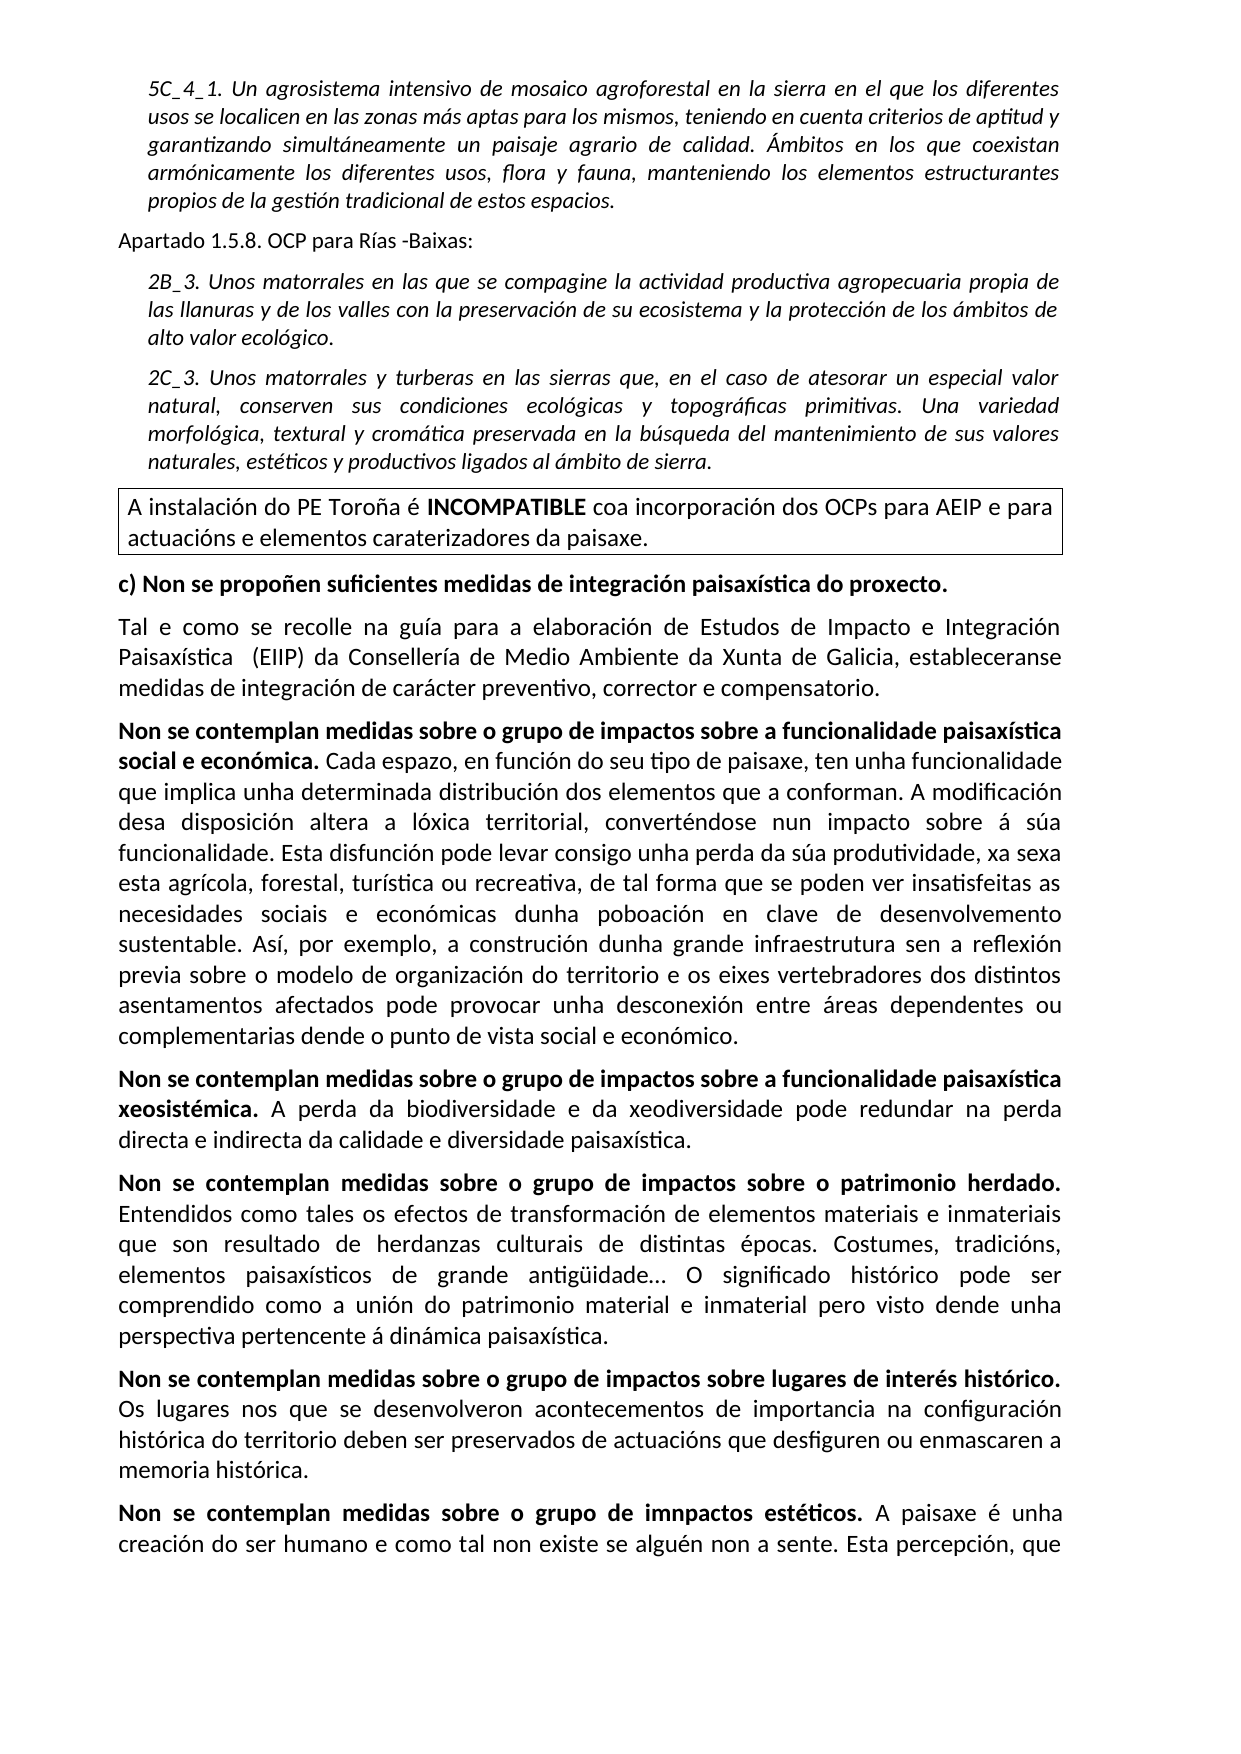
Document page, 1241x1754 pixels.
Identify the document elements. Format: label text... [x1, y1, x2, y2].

text Non se contemplan medidas sobre o grupo de impactos sobre lugares de interés histórico. Os lugares nos que se desenvolveron acontecementos de importancia na configuración histórica do territorio deben ser preservados de actuacións que desfiguren ou enmascaren a memoria histórica. [118, 1363, 1063, 1485]
text Non se contemplan medidas sobre o grupo de impactos sobre o patrimonio herdado. Entendidos como tales os efectos de transformación de elementos materiais e inmateriais que son resultado de herdanzas culturais de distintas épocas. Costumes, tradicións, elementos paisaxísticos de grande antigüidade… O significado histórico pode ser comprendido como a unión do patrimonio material e inmaterial pero visto dende unha perspectiva pertencente á dinámica paisaxística. [118, 1167, 1063, 1350]
text 2C_3. Unos matorrales y turberas en las sierras que, en el caso de atesorar un especial valor natural, conserven sus condiciones ecológicas y topográficas primitivas. Una variedad morfológica, textural y cromática preservada en la búsqueda del mantenimiento de sus valores naturales, estéticos y productivos ligados al ámbito de sierra. [148, 363, 1063, 476]
text Non se contemplan medidas sobre o grupo de impactos sobre a funcionalidade paisaxística social e económica. Cada espazo, en función do seu tipo de paisaxe, ten unha funcionalidade que implica unha determinada distribución dos elementos que a conforman. A modificación desa disposición altera a lóxica territorial, converténdose nun impacto sobre á súa funcionalidade. Esta disfunción pode levar consigo unha perda da súa produtividade, xa sexa esta agrícola, forestal, turística ou recreativa, de tal forma que se poden ver insatisfeitas as necesidades sociais e económicas dunha poboación en clave de desenvolvemento sustentable. Así, por exemplo, a construción dunha grande infraestrutura sen a reflexión previa sobre o modelo de organización do territorio e os eixes vertebradores dos distintos asentamentos afectados pode provocar unha desconexión entre áreas dependentes ou complementarias dende o punto de vista social e económico. [118, 715, 1063, 1051]
text c) Non se propoñen suficientes medidas de integración paisaxística do proxecto. [118, 568, 1063, 598]
text Apartado 1.5.8. OCP para Rías -Baixas: [118, 226, 1063, 254]
text 2B_3. Unos matorrales en las que se compagine la actividad productiva agropecuaria propia de las llanuras y de los valles con la preservación de su ecosistema y la protección de los ámbitos de alto valor ecológico. [148, 267, 1063, 351]
text Tal e como se recolle na guía para a elaboración de Estudos de Impacto e Integración Paisaxística (EIIP) da Consellería de Medio Ambiente da Xunta de Galicia, estableceranse medidas de integración de carácter preventivo, corrector e compensatorio. [118, 611, 1063, 702]
text A instalación do PE Toroña é INCOMPATIBLE coa incorporación dos OCPs para AEIP e para actuacións e elementos caraterizadores da paisaxe. [119, 489, 1062, 554]
text Non se contemplan medidas sobre o grupo de impactos sobre a funcionalidade paisaxística xeosistémica. A perda da biodiversidade e da xeodiversidade pode redundar na perda directa e indirecta da calidade e diversidade paisaxística. [118, 1063, 1063, 1155]
text 5C_4_1. Un agrosistema intensivo de mosaico agroforestal en la sierra en el que los diferentes usos se localicen en las zonas más aptas para los mismos, teniendo en cuenta criterios de aptitud y garantizando simultáneamente un paisaje agrario de calidad. Ámbitos en los que coexistan armónicamente los diferentes usos, flora y fauna, manteniendo los elementos estructurantes propios de la gestión tradicional de estos espacios. [148, 74, 1063, 214]
text Non se contemplan medidas sobre o grupo de imnpactos estéticos. A paisaxe é unha creación do ser humano e como tal non existe se alguén non a sente. Esta percepción, que [118, 1497, 1063, 1558]
